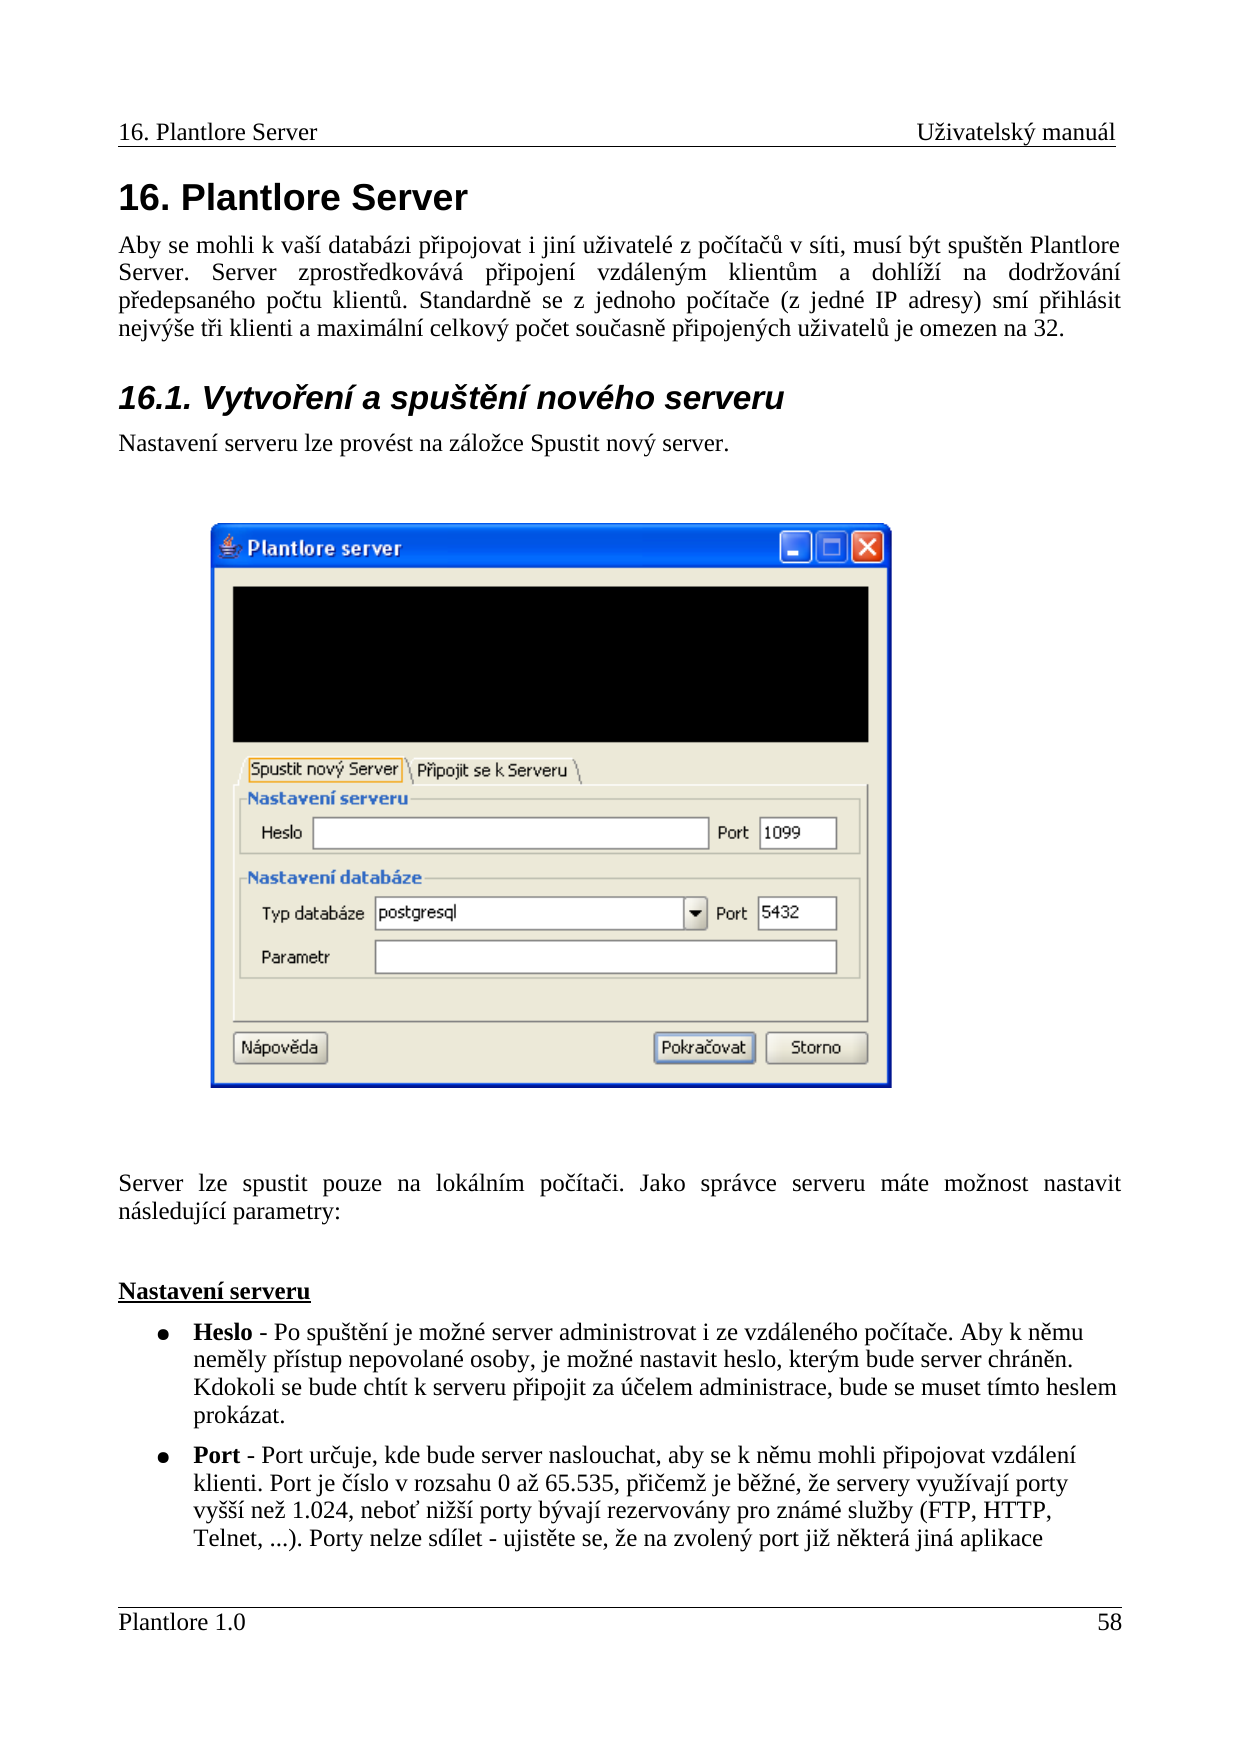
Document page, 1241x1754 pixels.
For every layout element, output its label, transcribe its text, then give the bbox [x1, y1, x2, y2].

list Heslo - Po spuštění je možné server administrovat i ze vzdáleného počítače. Aby k němu neměly přístup nepovolané osoby, je možné nastavit heslo, kterým bude server chráněn. Kdokoli se bude chtít k serveru připojit za účelem administrace, bude se muset tímto heslem prokázat. [156, 1318, 1122, 1428]
subtitle 16. Plantlore Server [118, 176, 1122, 218]
subtitle 16.1. Vytvoření a spuštění nového serveru [118, 379, 1122, 416]
text Nastavení serveru lze provést na záložce Spustit nový server. [118, 429, 1122, 457]
text Server lze spustit pouze na lokálním počítači. Jako správce serveru máte možnost nastavit následující parametry: [118, 1169, 1122, 1225]
list Port - Port určuje, kde bude server naslouchat, aby se k němu mohli připojovat vzdálení klienti. Port je číslo v rozsahu 0 až 65.535, přičemž je běžné, že servery využívají porty vyšší než 1.024, neboť nižší porty bývají rezervovány pro známé služby (FTP, HTTP, Telnet, ...). Porty nelze sdílet - ujistěte se, že na zvolený port již některá jiná aplikace [156, 1441, 1122, 1552]
text Aby se mohli k vaší databázi připojovat i jiní uživatelé z počítačů v síti, musí být spuštěn Plantlore Server. Server zprostředkovává připojení vzdáleným klientům a dohlíží na dodržování předepsaného počtu klientů. Standardně se z jednoho počítače (z jedné IP adresy) smí přihlásit nejvýše tři klienti a maximální celkový počet současně připojených uživatelů je omezen na 32. [118, 231, 1122, 342]
text Nastavení serveru [118, 1277, 1122, 1305]
picture [210, 523, 892, 1088]
